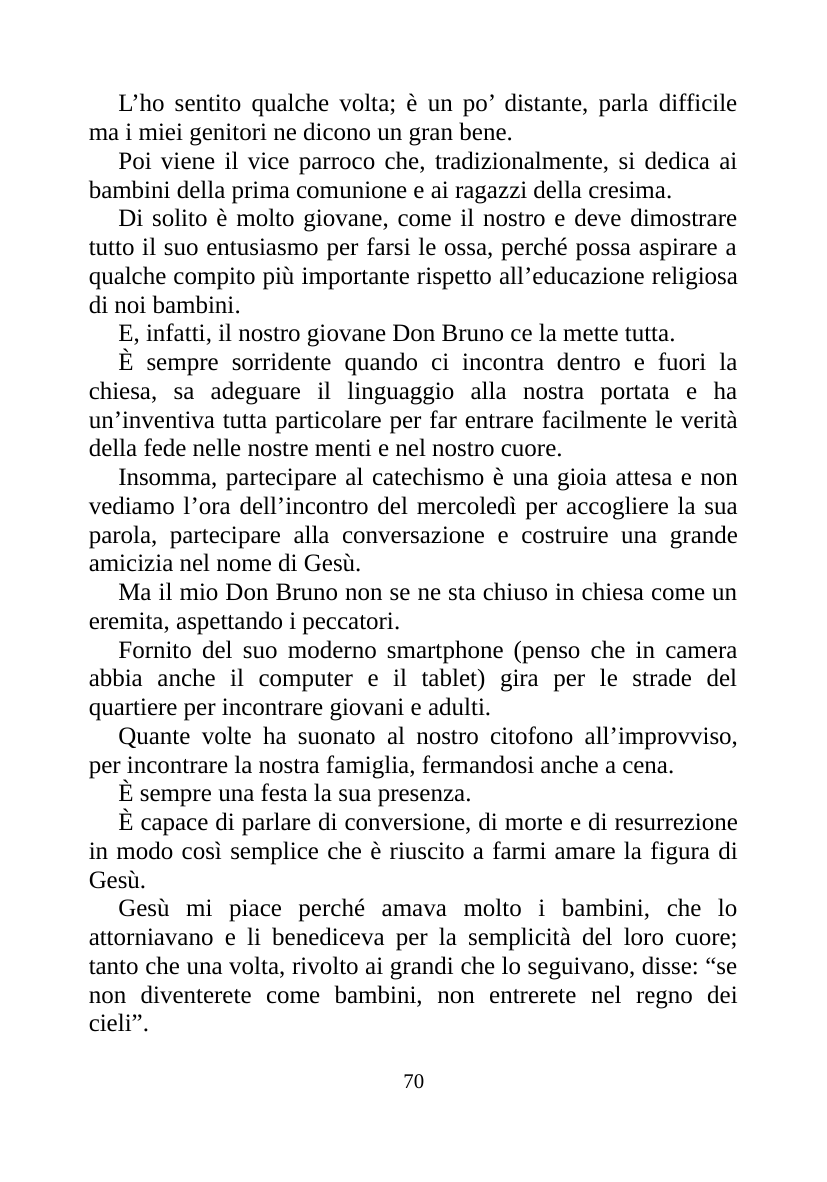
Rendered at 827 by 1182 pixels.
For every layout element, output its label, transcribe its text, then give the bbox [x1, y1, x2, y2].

text È sempre sorridente quando ci incontra dentro e fuori la chiesa, sa adeguare il linguaggio alla nostra portata e ha un’inventiva tutta particolare per far entrare facilmente le verità della fede nelle nostre menti e nel nostro cuore. [88, 347, 738, 462]
text L’ho sentito qualche volta; è un po’ distante, parla difficile ma i miei genitori ne dicono un gran bene. [88, 88, 738, 146]
text Fornito del suo moderno smartphone (penso che in camera abbia anche il computer e il tablet) gira per le strade del quartiere per incontrare giovani e adulti. [88, 635, 738, 721]
text Poi viene il vice parroco che, tradizionalmente, si dedica ai bambini della prima comunione e ai ragazzi della cresima. [88, 146, 738, 203]
text È capace di parlare di conversione, di morte e di resurrezione in modo così semplice che è riuscito a farmi amare la figura di Gesù. [88, 807, 738, 893]
text Ma il mio Don Bruno non se ne sta chiuso in chiesa come un eremita, aspettando i peccatori. [88, 577, 738, 635]
text Insomma, partecipare al catechismo è una gioia attesa e non vediamo l’ora dell’incontro del mercoledì per accogliere la sua parola, partecipare alla conversazione e costruire una grande amicizia nel nome di Gesù. [88, 462, 738, 577]
text Gesù mi piace perché amava molto i bambini, che lo attorniavano e li benediceva per la semplicità del loro cuore; tanto che una volta, rivolto ai grandi che lo seguivano, disse: “se non diventerete come bambini, non entrerete nel regno dei cieli”. [88, 893, 738, 1037]
text Di solito è molto giovane, come il nostro e deve dimostrare tutto il suo entusiasmo per farsi le ossa, perché possa aspirare a qualche compito più importante rispetto all’educazione religiosa di noi bambini. [88, 203, 738, 318]
text È sempre una festa la sua presenza. [88, 778, 738, 807]
text E, infatti, il nostro giovane Don Bruno ce la mette tutta. [88, 318, 738, 347]
text Quante volte ha suonato al nostro citofono all’improvviso, per incontrare la nostra famiglia, fermandosi anche a cena. [88, 721, 738, 778]
